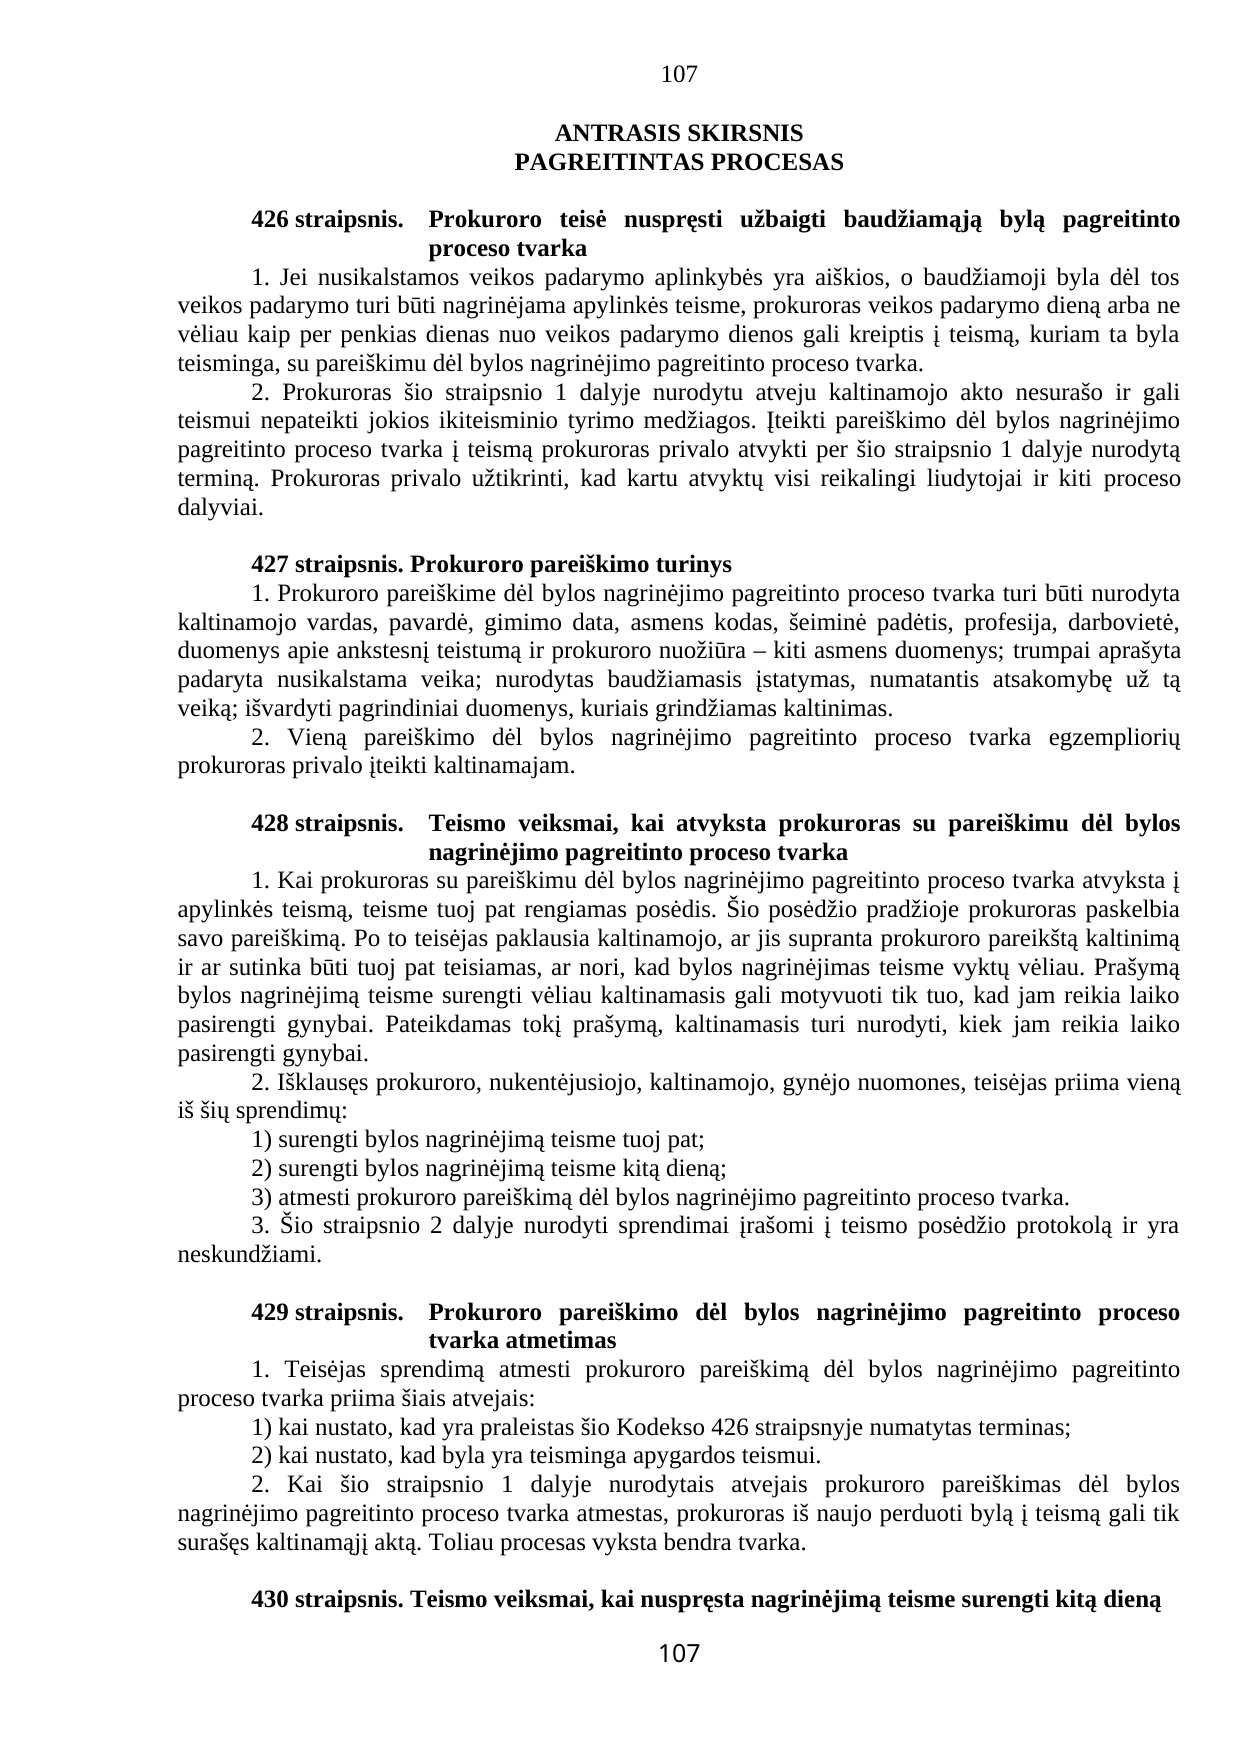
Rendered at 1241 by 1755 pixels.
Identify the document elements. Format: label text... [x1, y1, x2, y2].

text 2) kai nustato, kad byla yra teisminga apygardos teismui. [177, 1441, 1181, 1469]
text 2. Vieną pareiškimo dėl bylos nagrinėjimo pagreitinto proceso tvarka egzempliorių prokuroras privalo įteikti kaltinamajam. [177, 722, 1181, 779]
text 427 straipsnis. Prokuroro pareiškimo turinys [177, 549, 1181, 578]
text 430 straipsnis. Teismo veiksmai, kai nuspręsta nagrinėjimą teisme surengti kitą dieną [251, 1584, 1181, 1613]
text Pagreitintas procesas [177, 147, 1181, 176]
text 1) kai nustato, kad yra praleistas šio Kodekso 426 straipsnyje numatytas terminas; [177, 1412, 1181, 1441]
text 2. Kai šio straipsnio 1 dalyje nurodytais atvejais prokuroro pareiškimas dėl bylos nagrinėjimo pagreitinto proceso tvarka atmestas, prokuroras iš naujo perduoti bylą į teismą gali tik surašęs kaltinamąjį aktą. Toliau procesas vyksta bendra tvarka. [177, 1469, 1181, 1556]
text 3. Šio straipsnio 2 dalyje nurodyti sprendimai įrašomi į teismo posėdžio protokolą ir yra neskundžiami. [177, 1211, 1181, 1268]
text 2) surengti bylos nagrinėjimą teisme kitą dieną; [177, 1153, 1181, 1182]
text 1. Teisėjas sprendimą atmesti prokuroro pareiškimą dėl bylos nagrinėjimo pagreitinto proceso tvarka priima šiais atvejais: [177, 1354, 1181, 1412]
text 1. Jei nusikalstamos veikos padarymo aplinkybės yra aiškios, o baudžiamoji byla dėl tos veikos padarymo turi būti nagrinėjama apylinkės teisme, prokuroras veikos padarymo dieną arba ne vėliau kaip per penkias dienas nuo veikos padarymo dienos gali kreiptis į teismą, kuriam ta byla teisminga, su pareiškimu dėl bylos nagrinėjimo pagreitinto proceso tvarka. [177, 262, 1181, 377]
text 1. Prokuroro pareiškime dėl bylos nagrinėjimo pagreitinto proceso tvarka turi būti nurodyta kaltinamojo vardas, pavardė, gimimo data, asmens kodas, šeiminė padėtis, profesija, darbovietė, duomenys apie ankstesnį teistumą ir prokuroro nuožiūra – kiti asmens duomenys; trumpai aprašyta padaryta nusikalstama veika; nurodytas baudžiamasis įstatymas, numatantis atsakomybę už tą veiką; išvardyti pagrindiniai duomenys, kuriais grindžiamas kaltinimas. [177, 578, 1181, 722]
text 429 straipsnis. Prokuroro pareiškimo dėl bylos nagrinėjimo pagreitinto proceso tvarka atmetimas [251, 1297, 1181, 1354]
text 1. Kai prokuroras su pareiškimu dėl bylos nagrinėjimo pagreitinto proceso tvarka atvyksta į apylinkės teismą, teisme tuoj pat rengiamas posėdis. Šio posėdžio pradžioje prokuroras paskelbia savo pareiškimą. Po to teisėjas paklausia kaltinamojo, ar jis supranta prokuroro pareikštą kaltinimą ir ar sutinka būti tuoj pat teisiamas, ar nori, kad bylos nagrinėjimas teisme vyktų vėliau. Prašymą bylos nagrinėjimą teisme surengti vėliau kaltinamasis gali motyvuoti tik tuo, kad jam reikia laiko pasirengti gynybai. Pateikdamas tokį prašymą, kaltinamasis turi nurodyti, kiek jam reikia laiko pasirengti gynybai. [177, 866, 1181, 1067]
text 1) surengti bylos nagrinėjimą teisme tuoj pat; [177, 1124, 1181, 1153]
text ANTRASIS SKIRSNIS [177, 118, 1181, 147]
text 2. Prokuroras šio straipsnio 1 dalyje nurodytu atveju kaltinamojo akto nesurašo ir gali teismui nepateikti jokios ikiteisminio tyrimo medžiagos. Įteikti pareiškimo dėl bylos nagrinėjimo pagreitinto proceso tvarka į teismą prokuroras privalo atvykti per šio straipsnio 1 dalyje nurodytą terminą. Prokuroras privalo užtikrinti, kad kartu atvyktų visi reikalingi liudytojai ir kiti proceso dalyviai. [177, 377, 1181, 521]
text 2. Išklausęs prokuroro, nukentėjusiojo, kaltinamojo, gynėjo nuomones, teisėjas priima vieną iš šių sprendimų: [177, 1067, 1181, 1124]
text 428 straipsnis. Teismo veiksmai, kai atvyksta prokuroras su pareiškimu dėl bylos nagrinėjimo pagreitinto proceso tvarka [251, 808, 1181, 866]
text 426 straipsnis. Prokuroro teisė nuspręsti užbaigti baudžiamąją bylą pagreitinto proceso tvarka [251, 204, 1181, 262]
text 3) atmesti prokuroro pareiškimą dėl bylos nagrinėjimo pagreitinto proceso tvarka. [177, 1182, 1181, 1211]
